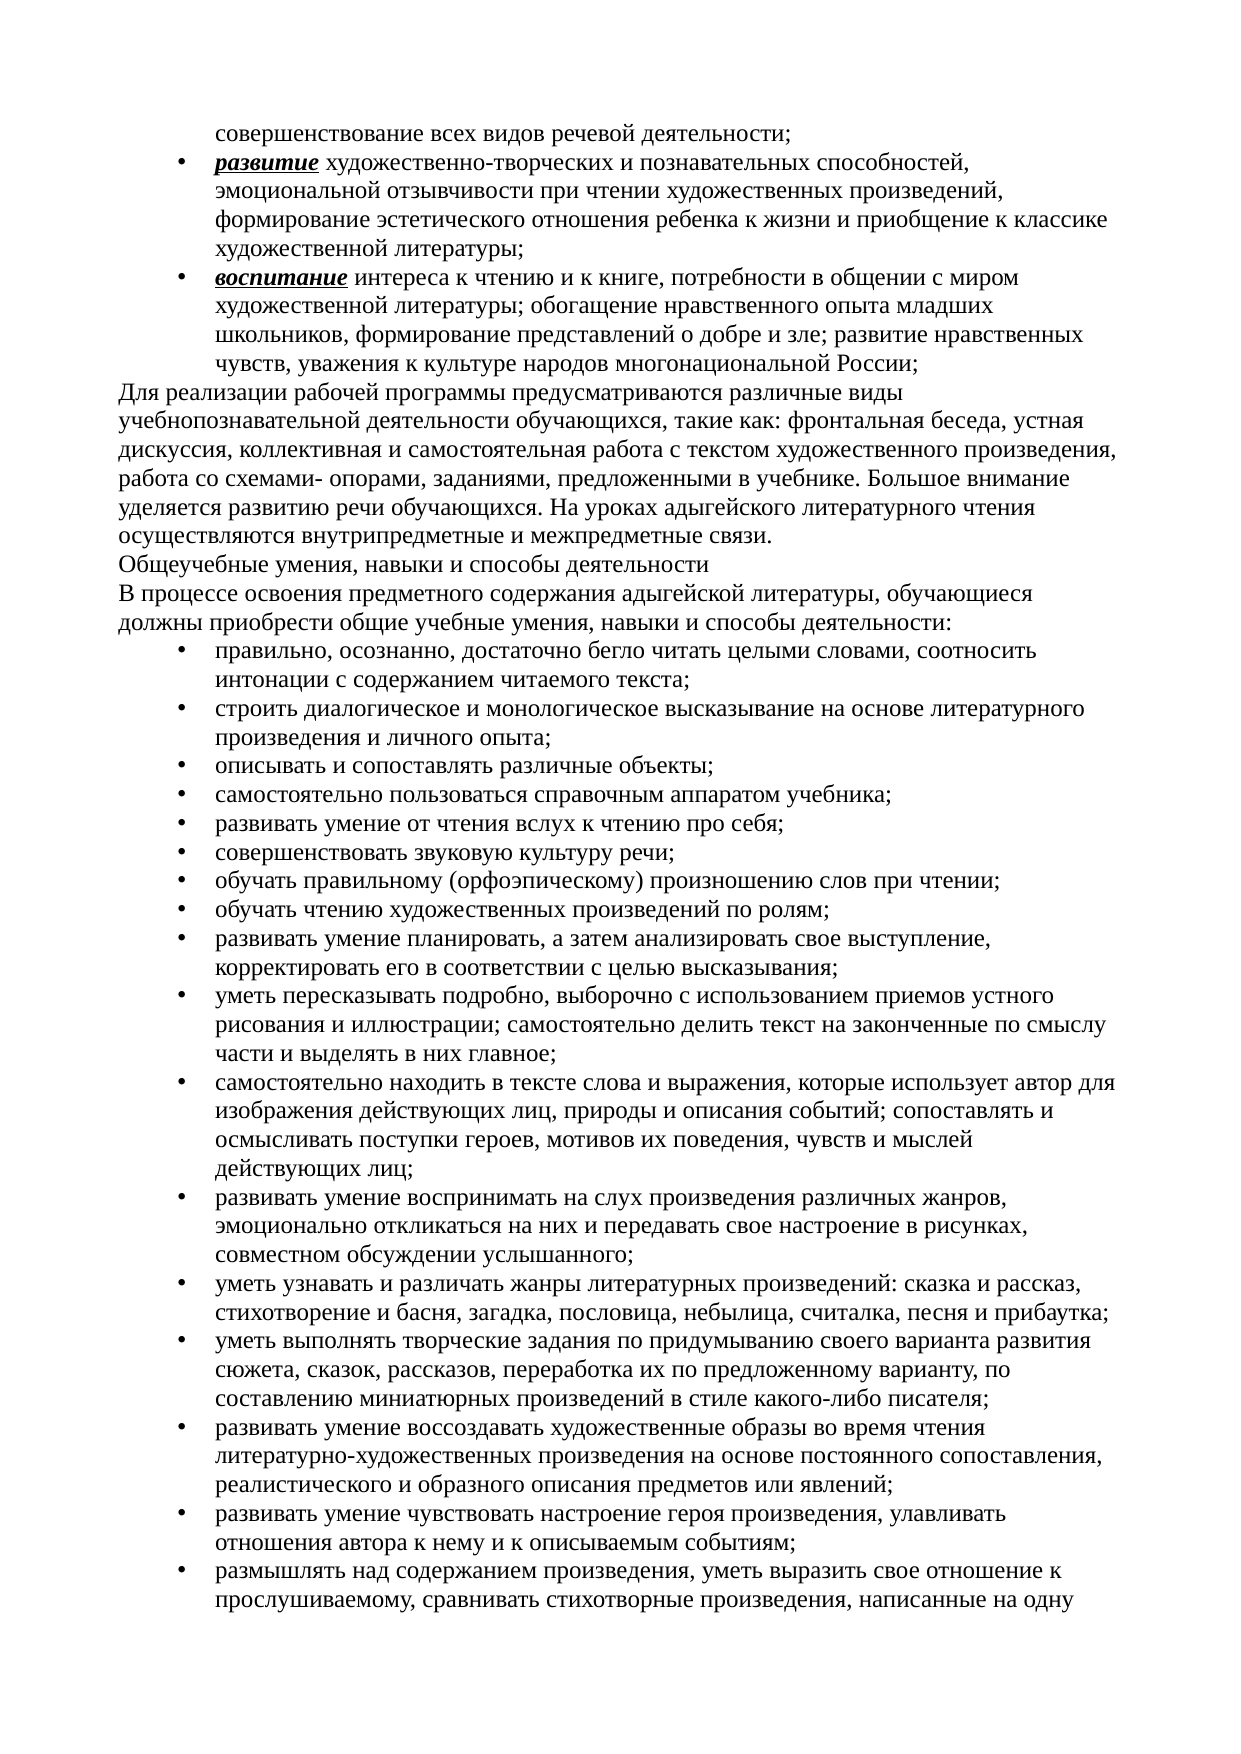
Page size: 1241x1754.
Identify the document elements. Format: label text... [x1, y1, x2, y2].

list совершенствование всех видов речевой деятельности; [177, 118, 1122, 147]
text В процессе освоения предметного содержания адыгейской литературы, обучающиеся должны приобрести общие учебные умения, навыки и способы деятельности: [118, 578, 1122, 636]
list развивать умение воспринимать на слух произведения различных жанров, эмоционально откликаться на них и передавать свое настроение в рисунках, совместном обсуждении услышанного; [177, 1182, 1122, 1268]
list развивать умение чувствовать настроение героя произведения, улавливать отношения автора к нему и к описываемым событиям; [177, 1498, 1122, 1556]
list самостоятельно пользоваться справочным аппаратом учебника; [177, 779, 1122, 808]
list развивать умение от чтения вслух к чтению про себя; [177, 808, 1122, 837]
list обучать правильному (орфоэпическому) произношению слов при чтении; [177, 866, 1122, 894]
list совершенствовать звуковую культуру речи; [177, 837, 1122, 866]
list строить диалогическое и монологическое высказывание на основе литературного произведения и личного опыта; [177, 693, 1122, 751]
list обучать чтению художественных произведений по ролям; [177, 894, 1122, 923]
list развивать умение планировать, а затем анализировать свое выступление, корректировать его в соответствии с целью высказывания; [177, 923, 1122, 981]
list самостоятельно находить в тексте слова и выражения, которые использует автор для изображения действующих лиц, природы и описания событий; сопоставлять и осмысливать поступки героев, мотивов их поведения, чувств и мыслей действующих лиц; [177, 1067, 1122, 1182]
text Для реализации рабочей программы предусматриваются различные виды учебнопознавательной деятельности обучающихся, такие как: фронтальная беседа, устная дискуссия, коллективная и самостоятельная работа с текстом художественного произведения, работа со схемами- опорами, заданиями, предложенными в учебнике. Большое внимание уделяется развитию речи обучающихся. На уроках адыгейского литературного чтения осуществляются внутрипредметные и межпредметные связи. [118, 377, 1122, 549]
list размышлять над содержанием произведения, уметь выразить свое отношение к прослушиваемому, сравнивать стихотворные произведения, написанные на одну [177, 1556, 1122, 1613]
list правильно, осознанно, достаточно бегло читать целыми словами, соотносить интонации с содержанием читаемого текста; [177, 636, 1122, 693]
list уметь выполнять творческие задания по придумыванию своего варианта развития сюжета, сказок, рассказов, переработка их по предложенному варианту, по составлению миниатюрных произведений в стиле какого-либо писателя; [177, 1326, 1122, 1412]
list уметь пересказывать подробно, выборочно с использованием приемов устного рисования и иллюстрации; самостоятельно делить текст на законченные по смыслу части и выделять в них главное; [177, 981, 1122, 1067]
list развитие художественно-творческих и познавательных способностей, эмоциональной отзывчивости при чтении художественных произведений, формирование эстетического отношения ребенка к жизни и приобщение к классике художественной литературы; [177, 147, 1122, 262]
list развивать умение воссоздавать художественные образы во время чтения литературно-художественных произведения на основе постоянного сопоставления, реалистического и образного описания предметов или явлений; [177, 1412, 1122, 1498]
list описывать и сопоставлять различные объекты; [177, 751, 1122, 779]
text Общеучебные умения, навыки и способы деятельности [118, 549, 1122, 578]
list уметь узнавать и различать жанры литературных произведений: сказка и рассказ, стихотворение и басня, загадка, пословица, небылица, считалка, песня и прибаутка; [177, 1268, 1122, 1326]
list воспитание интереса к чтению и к книге, потребности в общении с миром художественной литературы; обогащение нравственного опыта младших школьников, формирование представлений о добре и зле; развитие нравственных чувств, уважения к культуре народов многонациональной России; [177, 262, 1122, 377]
